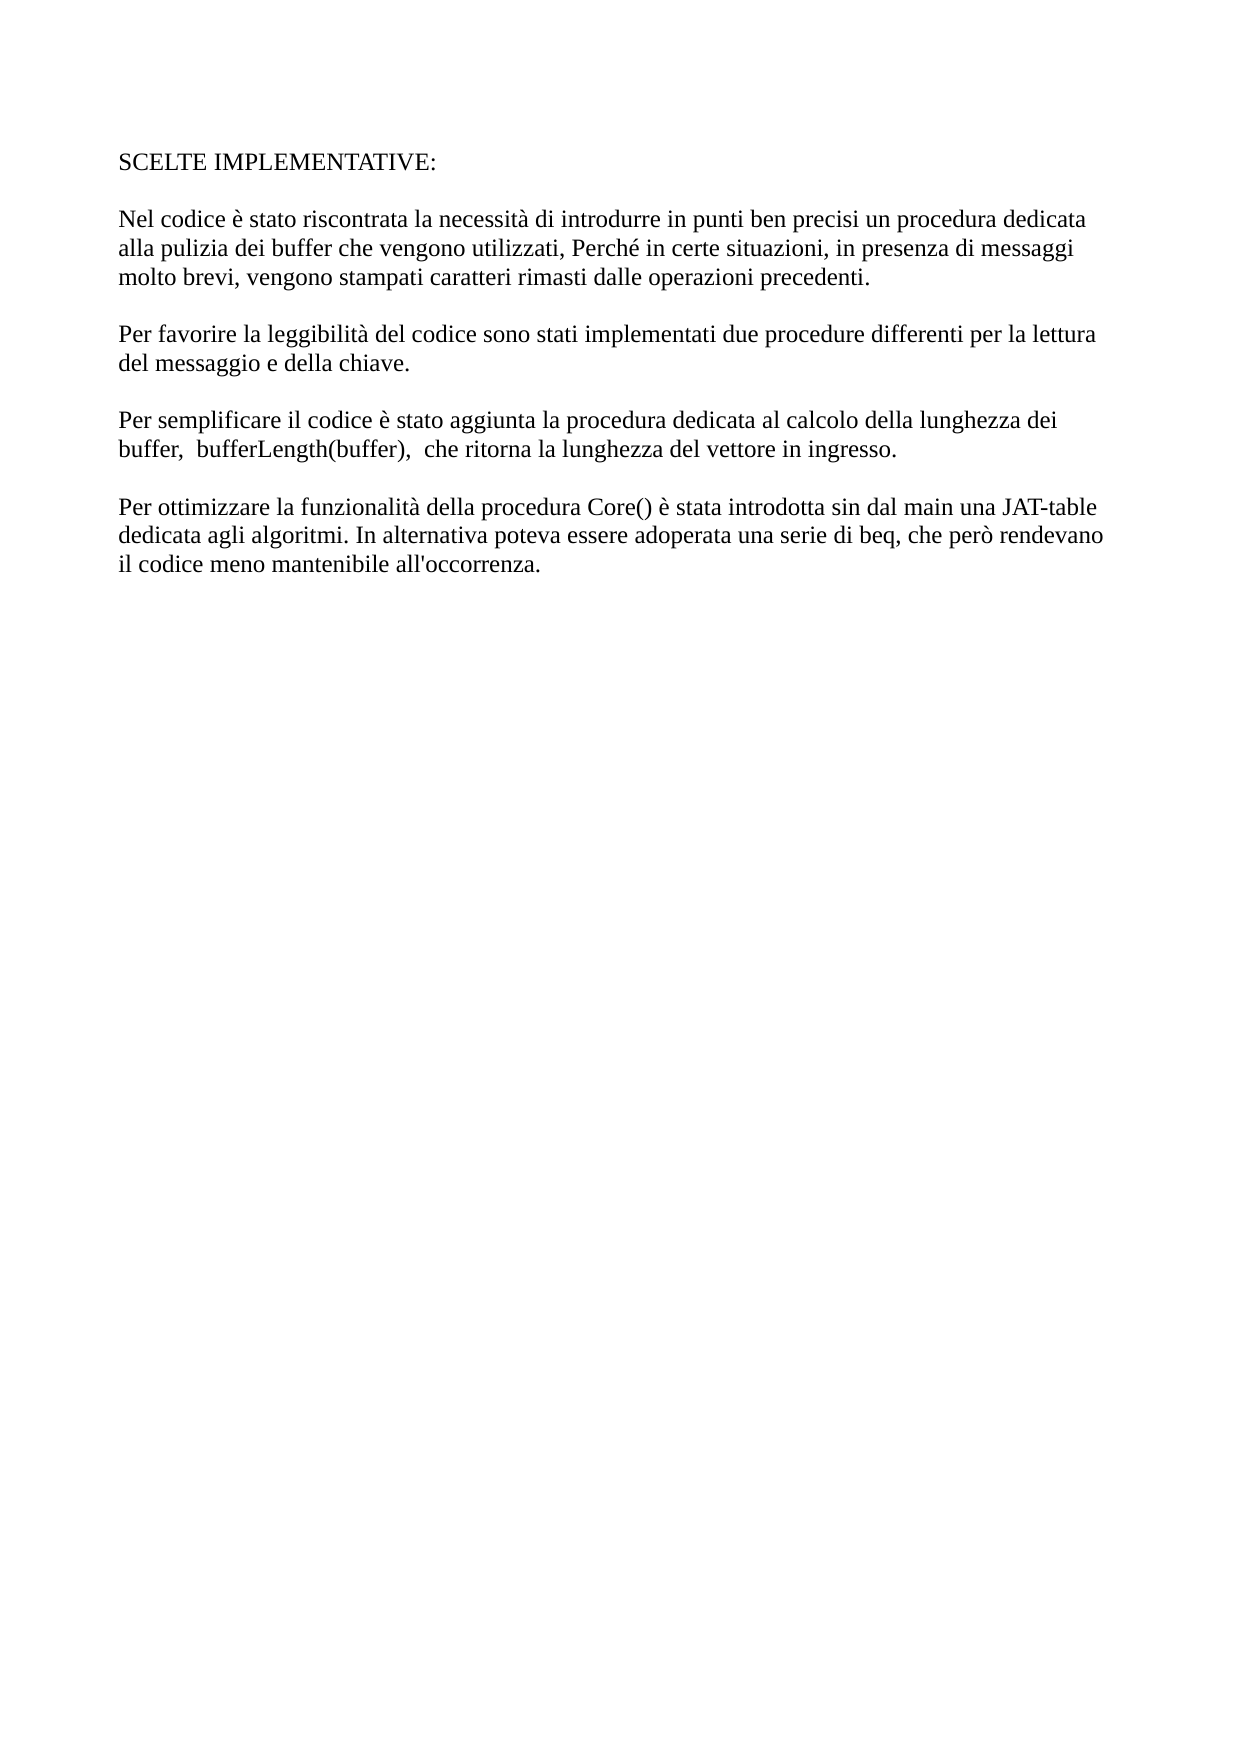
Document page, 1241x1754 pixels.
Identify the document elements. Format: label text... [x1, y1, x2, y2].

text SCELTE IMPLEMENTATIVE: [118, 147, 1122, 176]
text Nel codice è stato riscontrata la necessità di introdurre in punti ben precisi un procedura dedicata alla pulizia dei buffer che vengono utilizzati, Perché in certe situazioni, in presenza di messaggi molto brevi, vengono stampati caratteri rimasti dalle operazioni precedenti. [118, 204, 1122, 291]
text Per semplificare il codice è stato aggiunta la procedura dedicata al calcolo della lunghezza dei buffer, bufferLength(buffer), che ritorna la lunghezza del vettore in ingresso. [118, 406, 1122, 463]
text Per favorire la leggibilità del codice sono stati implementati due procedure differenti per la lettura del messaggio e della chiave. [118, 319, 1122, 377]
text Per ottimizzare la funzionalità della procedura Core() è stata introdotta sin dal main una JAT-table dedicata agli algoritmi. In alternativa poteva essere adoperata una serie di beq, che però rendevano il codice meno mantenibile all'occorrenza. [118, 492, 1122, 578]
